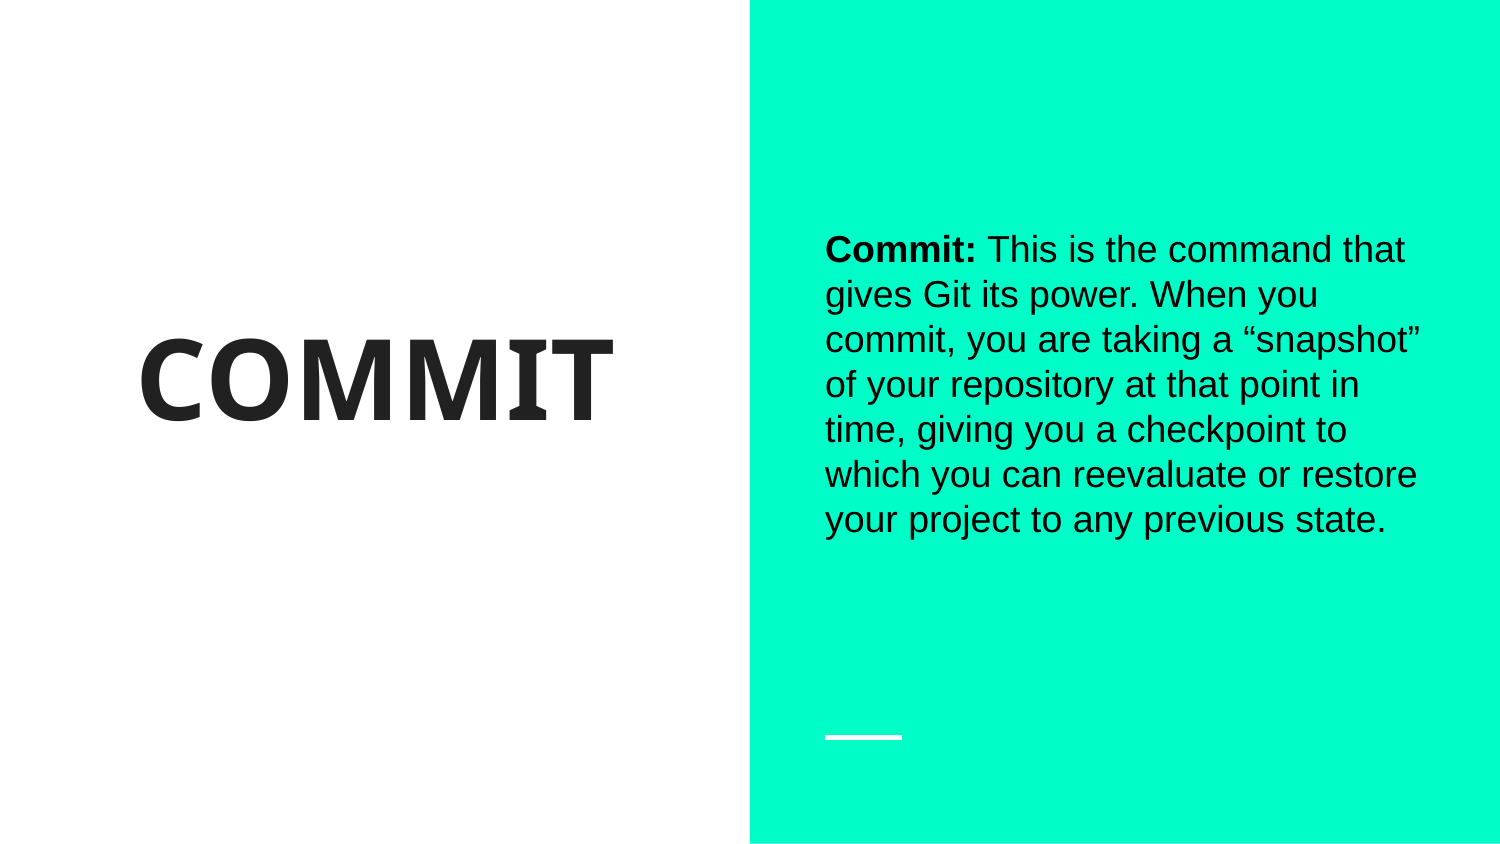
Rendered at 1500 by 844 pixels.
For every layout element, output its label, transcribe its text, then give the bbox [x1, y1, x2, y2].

list Commit: This is the command that gives Git its power. When you commit, you are taking a “snapshot” of your repository at that point in time, giving you a checkpoint to which you can reevaluate or restore your project to any previous state. [810, 118, 1440, 725]
title COMMIT [43, 177, 708, 458]
